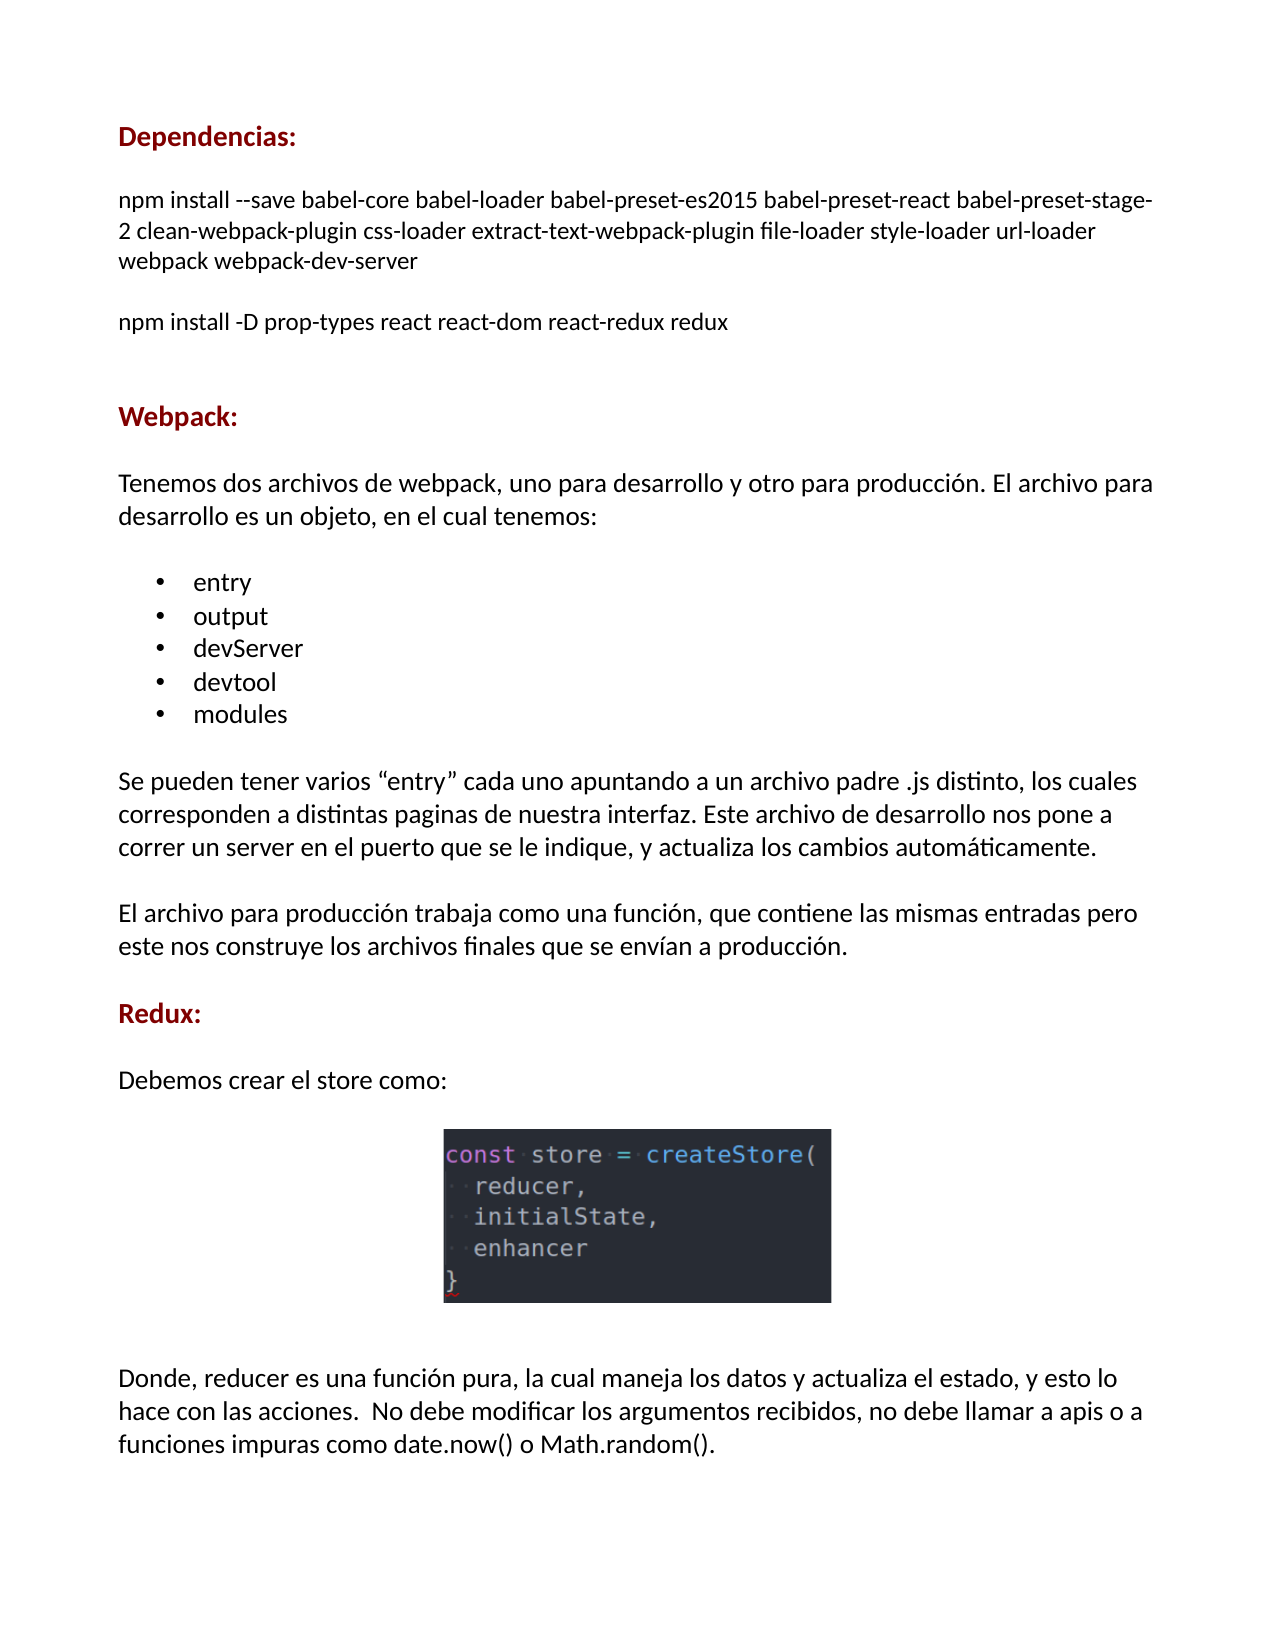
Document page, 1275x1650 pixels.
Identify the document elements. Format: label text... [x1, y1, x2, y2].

list modules [156, 698, 1157, 731]
list devServer [156, 632, 1157, 665]
list entry [156, 566, 1157, 599]
text Se pueden tener varios “entry” cada uno apuntando a un archivo padre .js distinto, los cuales corresponden a distintas paginas de nuestra interfaz. Este archivo de desarrollo nos pone a correr un server en el puerto que se le indique, y actualiza los cambios automáticamente. [118, 764, 1157, 863]
text Donde, reducer es una función pura, la cual maneja los datos y actualiza el estado, y esto lo hace con las acciones. No debe modificar los argumentos recibidos, no debe llamar a apis o a funciones impuras como date.now() o Math.random(). [118, 1361, 1157, 1460]
picture [443, 1129, 832, 1303]
list output [156, 599, 1157, 632]
text Redux: [118, 995, 1157, 1031]
text Tenemos dos archivos de webpack, uno para desarrollo y otro para producción. El archivo para desarrollo es un objeto, en el cual tenemos: [118, 467, 1157, 533]
text El archivo para producción trabaja como una función, que contiene las mismas entradas pero este nos construye los archivos finales que se envían a producción. [118, 896, 1157, 962]
text npm install -D prop-types react react-dom react-redux redux [118, 306, 1157, 337]
list devtool [156, 665, 1157, 698]
text Debemos crear el store como: [118, 1063, 1157, 1097]
text Dependencias: [118, 118, 1157, 154]
text npm install --save babel-core babel-loader babel-preset-es2015 babel-preset-react babel-preset-stage-2 clean-webpack-plugin css-loader extract-text-webpack-plugin file-loader style-loader url-loader webpack webpack-dev-server [118, 184, 1157, 276]
text Webpack: [118, 398, 1157, 433]
